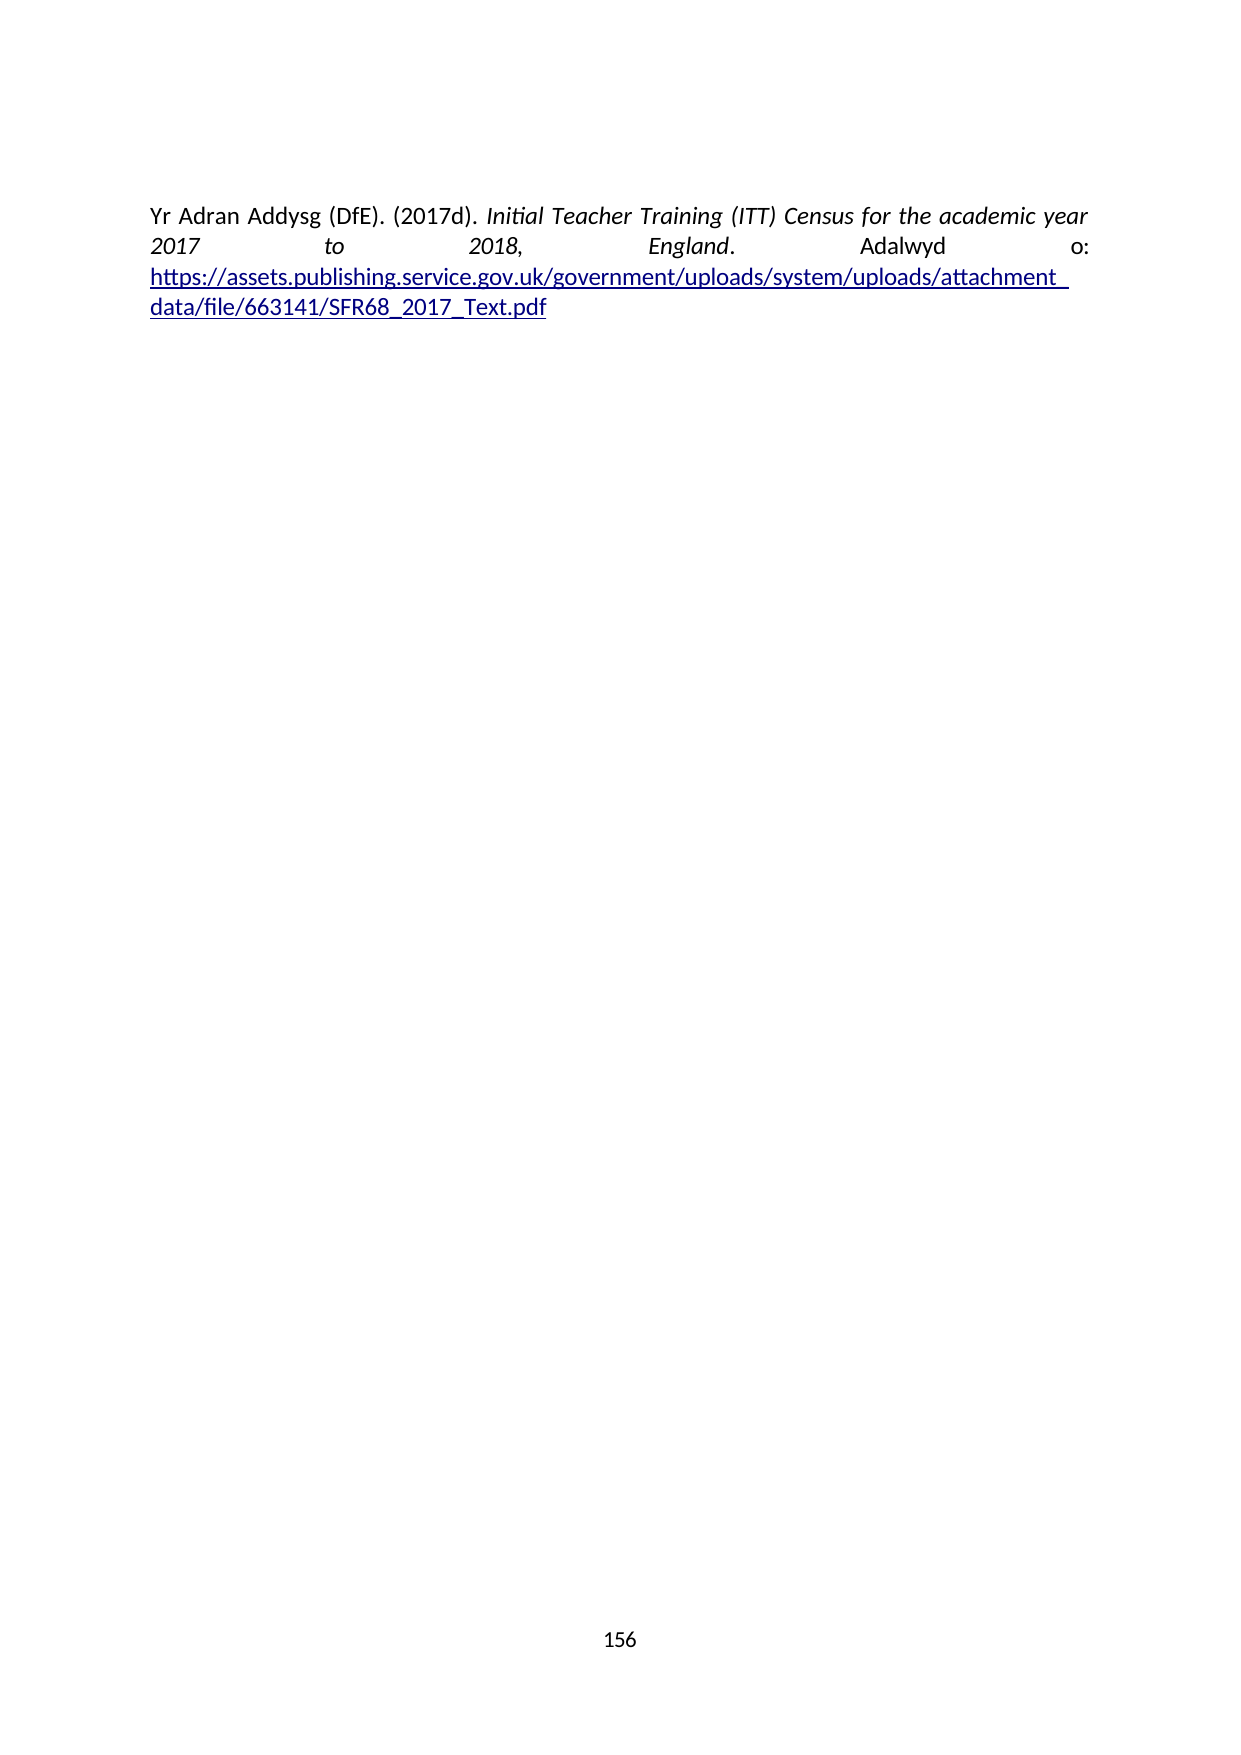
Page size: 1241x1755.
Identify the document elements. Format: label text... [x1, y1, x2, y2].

text Yr Adran Addysg (DfE). (2017d). Initial Teacher Training (ITT) Census for the academic year 2017 to 2018, England. Adalwyd o: https://assets.publishing.service.gov.uk/government/uploads/system/uploads/attachment_ data/file/663141/SFR68_2017_Text.pdf [150, 200, 1091, 322]
